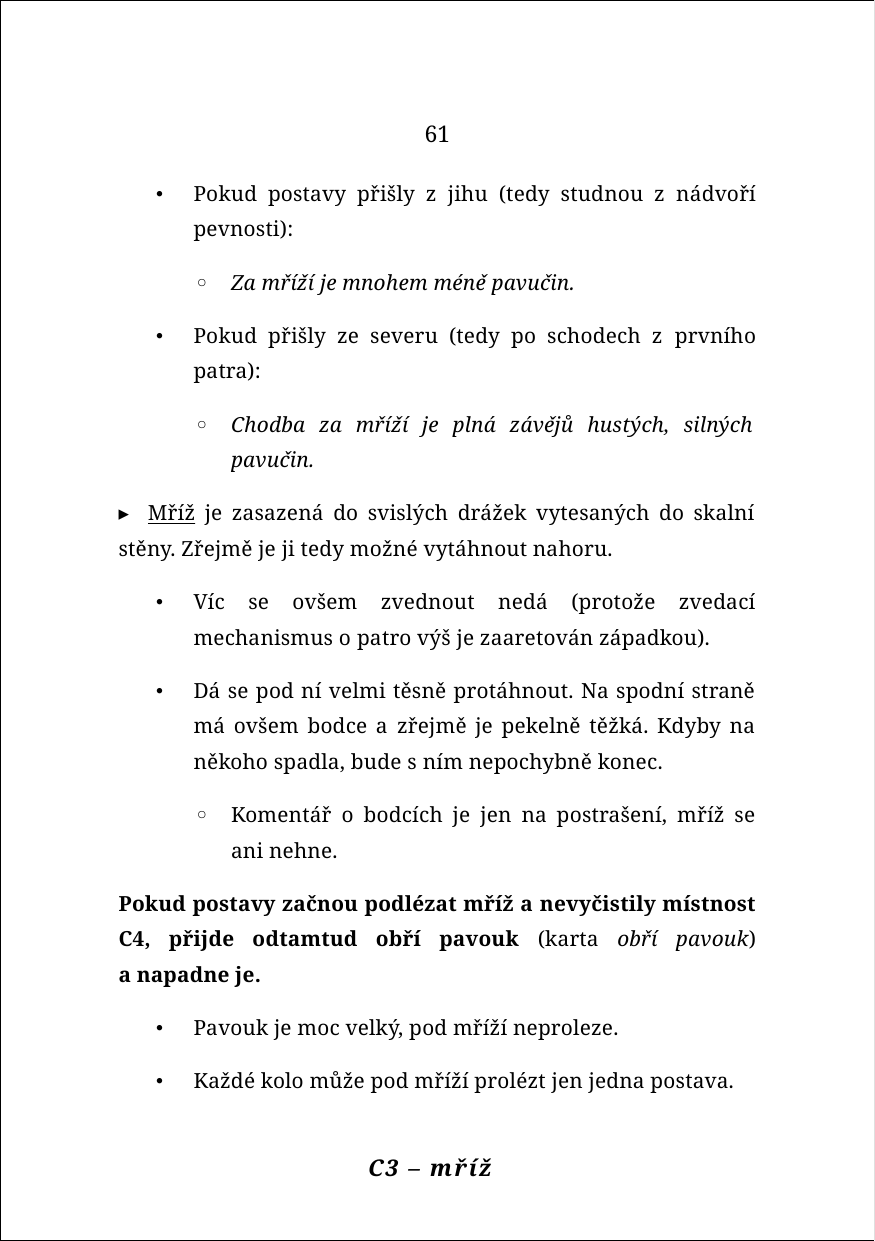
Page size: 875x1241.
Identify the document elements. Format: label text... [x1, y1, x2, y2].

list Pavouk je moc velký, pod mříží neproleze. [156, 1013, 756, 1042]
list Pokud postavy přišly z⁠ jihu (tedy studnou z⁠ nádvoří pevnosti): [156, 179, 756, 243]
list Pokud přišly ze severu (tedy po schodech z⁠ prvního patra): [156, 321, 756, 385]
text Pokud postavy začnou podlézat mříž a⁠ nevyčistily místnost C4, přijde odtamtud obří pavouk (karta obří pavouk) a⁠ napadne je. [118, 889, 756, 988]
list Každé kolo může pod mříží prolézt jen jedna postava. [156, 1066, 756, 1095]
list Dá se pod ní velmi těsně protáhnout. Na spodní straně má ovšem bodce a⁠ zřejmě je pekelně těžká. Kdyby na někoho spadla, bude s⁠ ním nepochybně konec. [156, 676, 756, 775]
list Chodba za mříží je plná závějů hustých, silných pavučin. [193, 410, 756, 474]
list Komentář o⁠ bodcích je jen na postrašení, mříž se ani nehne. [193, 800, 756, 864]
list Za mříží je mnohem méně pavučin. [193, 268, 756, 296]
text ▸ Mříž je zasazená do svislých drážek vytesaných do skalní stěny. Zřejmě je ji tedy možné vytáhnout nahoru. [118, 498, 756, 562]
list Víc se ovšem zvednout nedá (protože zvedací mechanismus o⁠ patro výš je zaaretován západkou). [156, 587, 756, 651]
